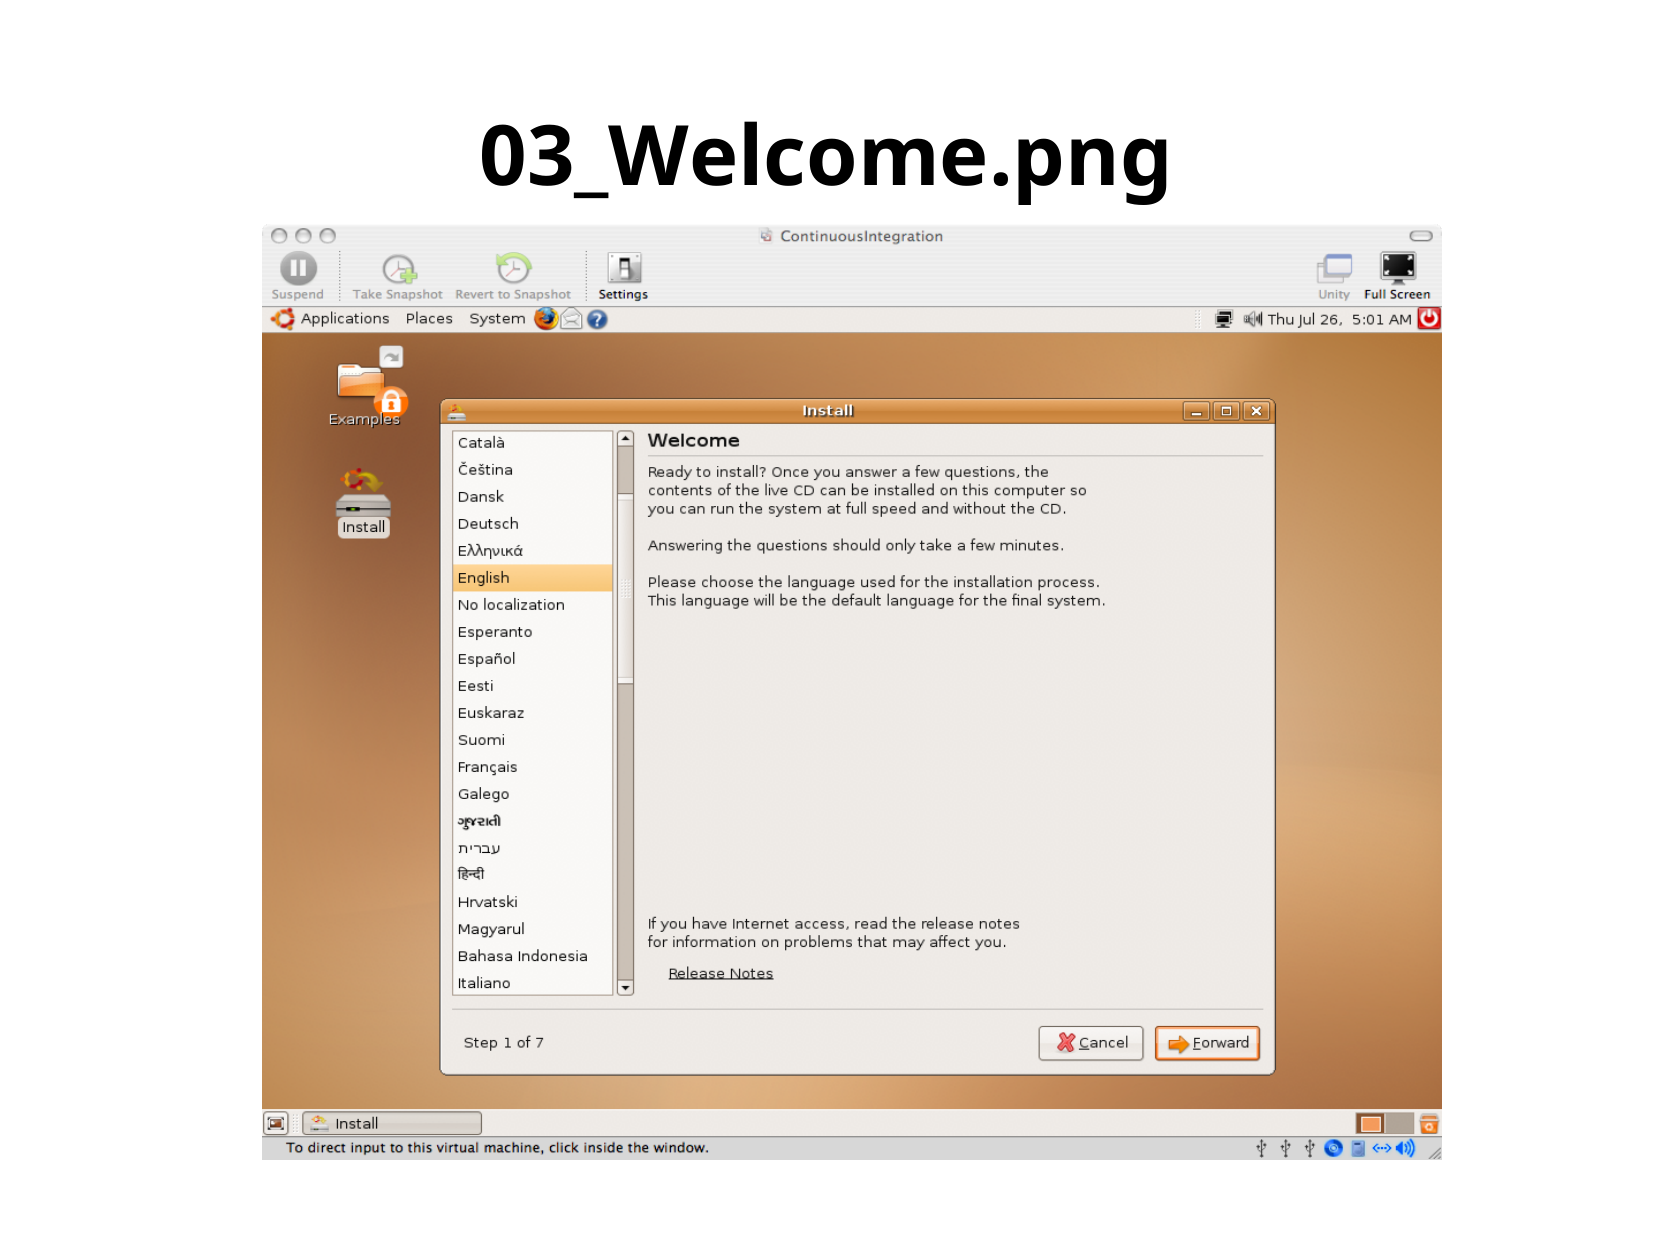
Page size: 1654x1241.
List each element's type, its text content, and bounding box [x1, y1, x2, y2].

picture [262, 224, 1442, 1160]
title 03_Welcome.png [82, 49, 1571, 257]
